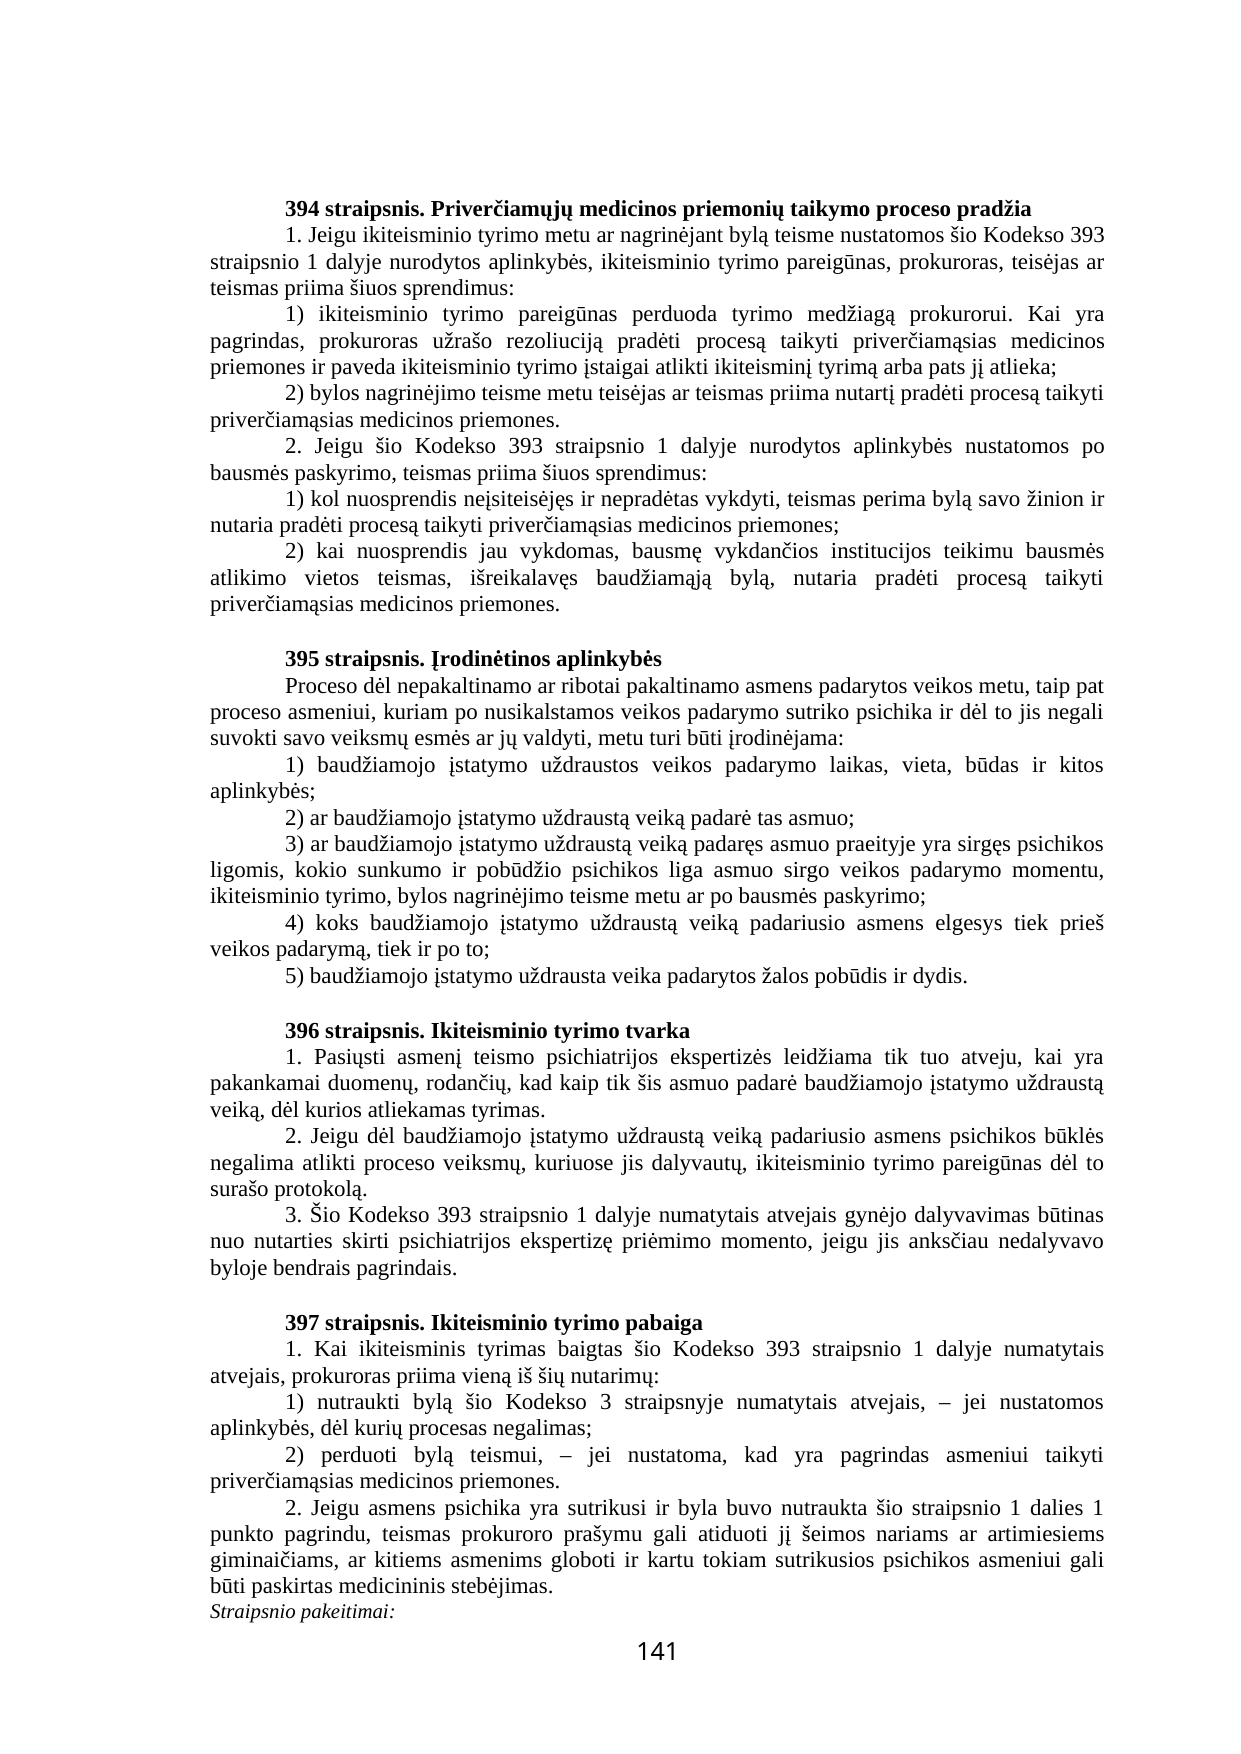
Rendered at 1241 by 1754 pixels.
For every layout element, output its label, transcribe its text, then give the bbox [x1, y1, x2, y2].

text 397 straipsnis. Ikiteisminio tyrimo pabaiga [210, 1309, 1106, 1335]
text 1. Kai ikiteisminis tyrimas baigtas šio Kodekso 393 straipsnio 1 dalyje numatytais atvejais, prokuroras priima vieną iš šių nutarimų: [210, 1335, 1106, 1388]
text 2) perduoti bylą teismui, – jei nustatoma, kad yra pagrindas asmeniui taikyti priverčiamąsias medicinos priemones. [210, 1441, 1106, 1493]
text 1) kol nuosprendis neįsiteisėjęs ir nepradėtas vykdyti, teismas perima bylą savo žinion ir nutaria pradėti procesą taikyti priverčiamąsias medicinos priemones; [210, 485, 1106, 538]
text 2) ar baudžiamojo įstatymo uždraustą veiką padarė tas asmuo; [210, 803, 1106, 830]
text 2) kai nuosprendis jau vykdomas, bausmę vykdančios institucijos teikimu bausmės atlikimo vietos teismas, išreikalavęs baudžiamąją bylą, nutaria pradėti procesą taikyti priverčiamąsias medicinos priemones. [210, 538, 1106, 617]
text 3. Šio Kodekso 393 straipsnio 1 dalyje numatytais atvejais gynėjo dalyvavimas būtinas nuo nutarties skirti psichiatrijos ekspertizę priėmimo momento, jeigu jis anksčiau nedalyvavo byloje bendrais pagrindais. [210, 1201, 1106, 1280]
text 5) baudžiamojo įstatymo uždrausta veika padarytos žalos pobūdis ir dydis. [210, 962, 1106, 988]
text 3) ar baudžiamojo įstatymo uždraustą veiką padaręs asmuo praeityje yra sirgęs psichikos ligomis, kokio sunkumo ir pobūdžio psichikos liga asmuo sirgo veikos padarymo momentu, ikiteisminio tyrimo, bylos nagrinėjimo teisme metu ar po bausmės paskyrimo; [210, 830, 1106, 909]
text 4) koks baudžiamojo įstatymo uždraustą veiką padariusio asmens elgesys tiek prieš veikos padarymą, tiek ir po to; [210, 909, 1106, 962]
text 394 straipsnis. Priverčiamųjų medicinos priemonių taikymo proceso pradžia [285, 195, 1106, 221]
text 2. Jeigu asmens psichika yra sutrikusi ir byla buvo nutraukta šio straipsnio 1 dalies 1 punkto pagrindu, teismas prokuroro prašymu gali atiduoti jį šeimos nariams ar artimiesiems giminaičiams, ar kitiems asmenims globoti ir kartu tokiam sutrikusios psichikos asmeniui gali būti paskirtas medicininis stebėjimas. [210, 1493, 1106, 1599]
text 1) ikiteisminio tyrimo pareigūnas perduoda tyrimo medžiagą prokurorui. Kai yra pagrindas, prokuroras užrašo rezoliuciją pradėti procesą taikyti priverčiamąsias medicinos priemones ir paveda ikiteisminio tyrimo įstaigai atlikti ikiteisminį tyrimą arba pats jį atlieka; [210, 300, 1106, 379]
text 2) bylos nagrinėjimo teisme metu teisėjas ar teismas priima nutartį pradėti procesą taikyti priverčiamąsias medicinos priemones. [210, 379, 1106, 432]
text 2. Jeigu šio Kodekso 393 straipsnio 1 dalyje nurodytos aplinkybės nustatomos po bausmės paskyrimo, teismas priima šiuos sprendimus: [210, 432, 1106, 485]
text 395 straipsnis. Įrodinėtinos aplinkybės [210, 645, 1106, 672]
text 2. Jeigu dėl baudžiamojo įstatymo uždraustą veiką padariusio asmens psichikos būklės negalima atlikti proceso veiksmų, kuriuose jis dalyvautų, ikiteisminio tyrimo pareigūnas dėl to surašo protokolą. [210, 1122, 1106, 1201]
text Straipsnio pakeitimai: [210, 1599, 1106, 1623]
text Proceso dėl nepakaltinamo ar ribotai pakaltinamo asmens padarytos veikos metu, taip pat proceso asmeniui, kuriam po nusikalstamos veikos padarymo sutriko psichika ir dėl to jis negali suvokti savo veiksmų esmės ar jų valdyti, metu turi būti įrodinėjama: [210, 672, 1106, 751]
text 1) nutraukti bylą šio Kodekso 3 straipsnyje numatytais atvejais, – jei nustatomos aplinkybės, dėl kurių procesas negalimas; [210, 1388, 1106, 1441]
text 1. Pasiųsti asmenį teismo psichiatrijos ekspertizės leidžiama tik tuo atveju, kai yra pakankamai duomenų, rodančių, kad kaip tik šis asmuo padarė baudžiamojo įstatymo uždraustą veiką, dėl kurios atliekamas tyrimas. [210, 1043, 1106, 1122]
text 1. Jeigu ikiteisminio tyrimo metu ar nagrinėjant bylą teisme nustatomos šio Kodekso 393 straipsnio 1 dalyje nurodytos aplinkybės, ikiteisminio tyrimo pareigūnas, prokuroras, teisėjas ar teismas priima šiuos sprendimus: [210, 221, 1106, 300]
text 396 straipsnis. Ikiteisminio tyrimo tvarka [210, 1017, 1106, 1043]
text 1) baudžiamojo įstatymo uždraustos veikos padarymo laikas, vieta, būdas ir kitos aplinkybės; [210, 751, 1106, 803]
